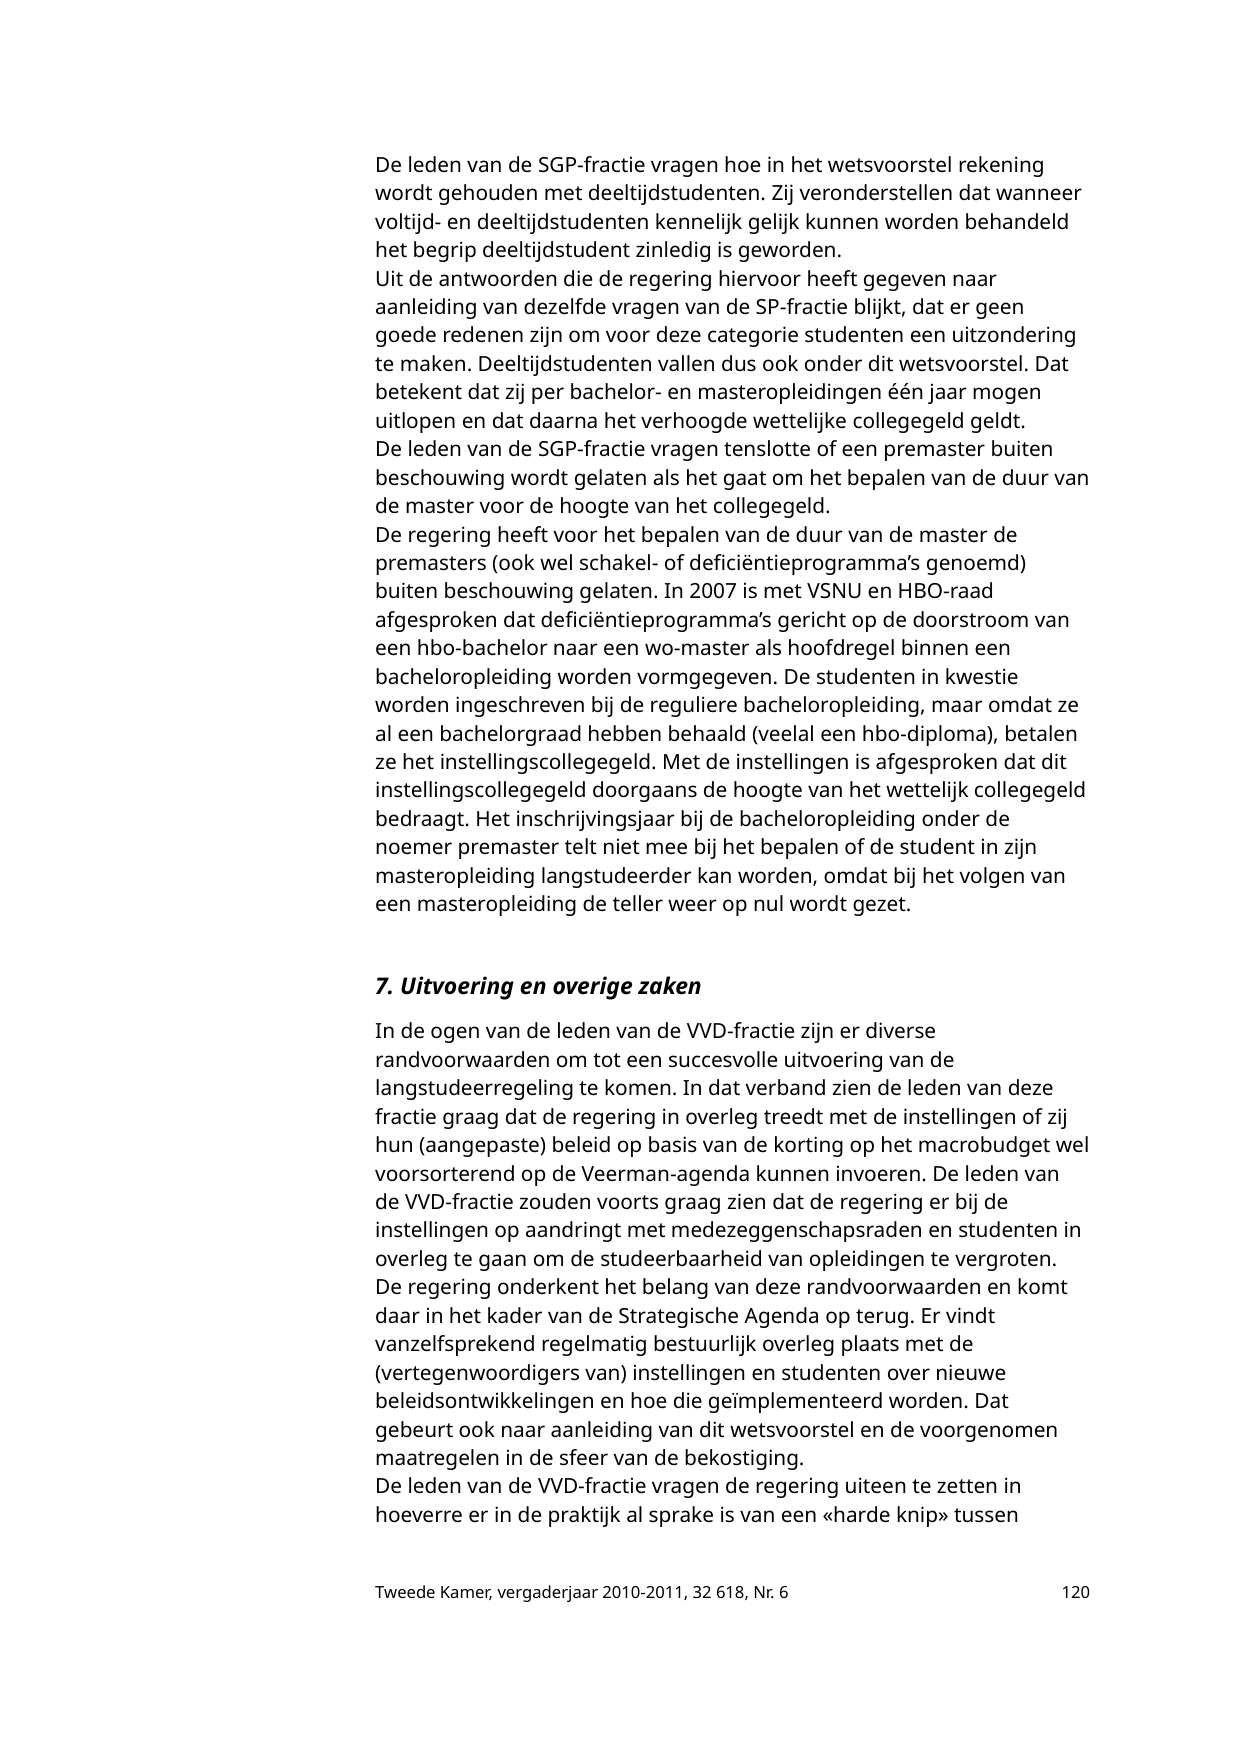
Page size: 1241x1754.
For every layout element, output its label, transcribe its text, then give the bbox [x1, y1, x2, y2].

text De leden van de VVD-fractie vragen de regering uiteen te zetten in hoeverre er in de praktijk al sprake is van een «harde knip» tussen [375, 1472, 1090, 1528]
text Uit de antwoorden die de regering hiervoor heeft gegeven naar aanleiding van dezelfde vragen van de SP-fractie blijkt, dat er geen goede redenen zijn om voor deze categorie studenten een uitzondering te maken. Deeltijdstudenten vallen dus ook onder dit wetsvoorstel. Dat betekent dat zij per bachelor- en masteropleidingen één jaar mogen uitlopen en dat daarna het verhoogde wettelijke collegegeld geldt. [375, 264, 1090, 434]
text De leden van de SGP-fractie vragen tenslotte of een premaster buiten beschouwing wordt gelaten als het gaat om het bepalen van de duur van de master voor de hoogte van het collegegeld. [375, 434, 1090, 520]
text De regering onderkent het belang van deze randvoorwaarden en komt daar in het kader van de Strategische Agenda op terug. Er vindt vanzelfsprekend regelmatig bestuurlijk overleg plaats met de (vertegenwoordigers van) instellingen en studenten over nieuwe beleidsontwikkelingen en hoe die geïmplementeerd worden. Dat gebeurt ook naar aanleiding van dit wetsvoorstel en de voorgenomen maatregelen in de sfeer van de bekostiging. [375, 1272, 1090, 1472]
text De leden van de SGP-fractie vragen hoe in het wetsvoorstel rekening wordt gehouden met deeltijdstudenten. Zij veronderstellen dat wanneer voltijd- en deeltijdstudenten kennelijk gelijk kunnen worden behandeld het begrip deeltijdstudent zinledig is geworden. [375, 150, 1090, 264]
text De regering heeft voor het bepalen van de duur van de master de premasters (ook wel schakel- of deficiëntieprogramma’s genoemd) buiten beschouwing gelaten. In 2007 is met VSNU en HBO-raad afgesproken dat deficiëntieprogramma’s gericht op de doorstroom van een hbo-bachelor naar een wo-master als hoofdregel binnen een bacheloropleiding worden vormgegeven. De studenten in kwestie worden ingeschreven bij de reguliere bacheloropleiding, maar omdat ze al een bachelorgraad hebben behaald (veelal een hbo-diploma), betalen ze het instellingscollegegeld. Met de instellingen is afgesproken dat dit instellingscollegegeld doorgaans de hoogte van het wettelijk collegegeld bedraagt. Het inschrijvingsjaar bij de bacheloropleiding onder de noemer premaster telt niet mee bij het bepalen of de student in zijn masteropleiding langstudeerder kan worden, omdat bij het volgen van een masteropleiding de teller weer op nul wordt gezet. [375, 520, 1090, 918]
subtitle 7. Uitvoering en overige zaken [375, 970, 1090, 1002]
text In de ogen van de leden van de VVD-fractie zijn er diverse randvoorwaarden om tot een succesvolle uitvoering van de langstudeerregeling te komen. In dat verband zien de leden van deze fractie graag dat de regering in overleg treedt met de instellingen of zij hun (aangepaste) beleid op basis van de korting op het macrobudget wel voorsorterend op de Veerman-agenda kunnen invoeren. De leden van de VVD-fractie zouden voorts graag zien dat de regering er bij de instellingen op aandringt met medezeggenschapsraden en studenten in overleg te gaan om de studeerbaarheid van opleidingen te vergroten. [375, 1017, 1090, 1272]
